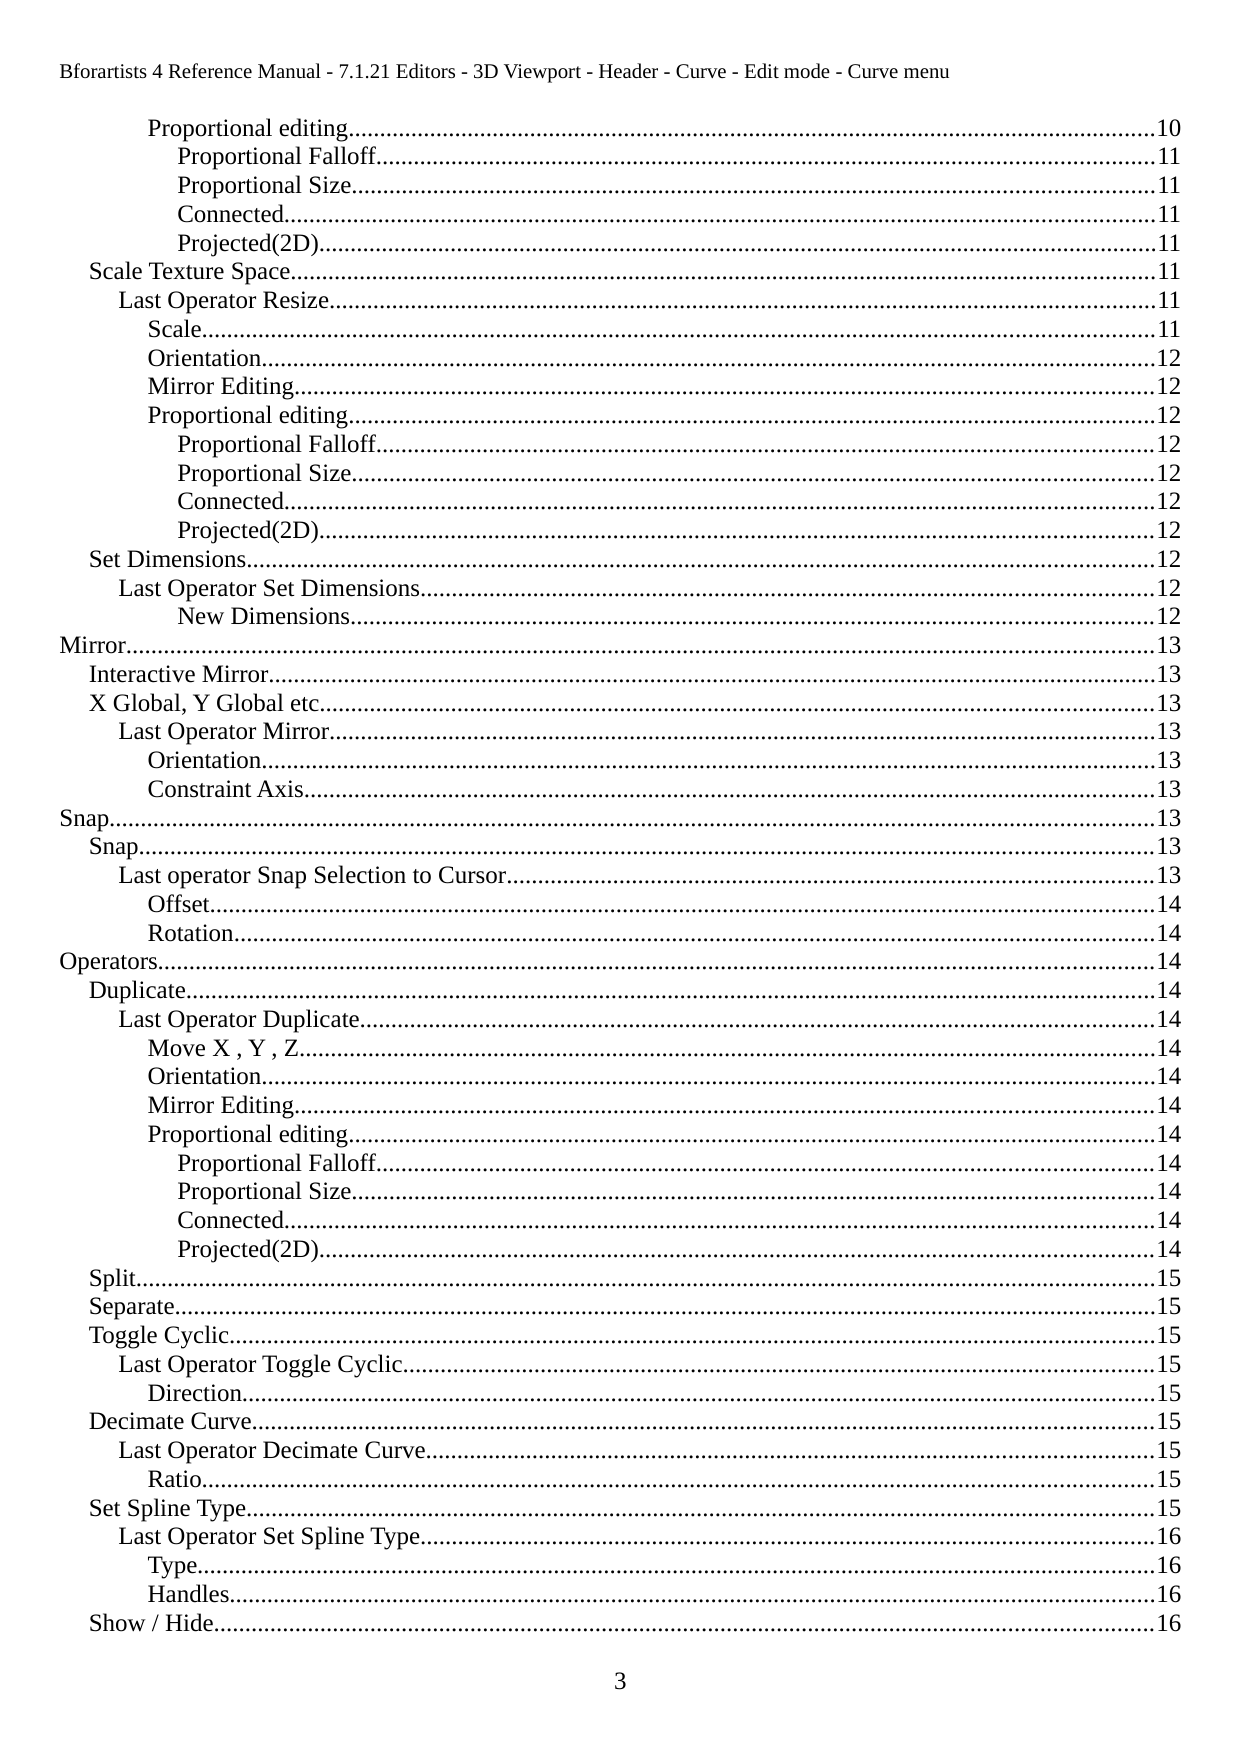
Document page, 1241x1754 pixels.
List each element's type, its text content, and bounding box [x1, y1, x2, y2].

text New Dimensions 12 [177, 601, 1181, 630]
text Orientation 14 [147, 1061, 1181, 1090]
text Duplicate 14 [88, 975, 1181, 1004]
text Proportional Size 14 [177, 1176, 1181, 1205]
text Projected(2D) 14 [177, 1234, 1181, 1263]
text Last operator Snap Selection to Cursor 13 [118, 860, 1181, 889]
text Last Operator Duplicate 14 [118, 1004, 1181, 1033]
text Set Dimensions 12 [88, 544, 1181, 573]
text X Global, Y Global etc. 13 [88, 688, 1181, 716]
text Separate 15 [88, 1291, 1181, 1320]
text Split 15 [88, 1263, 1181, 1291]
text Proportional Falloff 14 [177, 1148, 1181, 1176]
text Mirror Editing 12 [147, 371, 1181, 400]
text Snap 13 [59, 803, 1181, 831]
text Rotation 14 [147, 918, 1181, 946]
text Offset 14 [147, 889, 1181, 918]
text Scale 11 [147, 314, 1181, 343]
text Last Operator Set Spline Type 16 [118, 1521, 1181, 1550]
text Orientation 13 [147, 745, 1181, 774]
text Proportional editing 12 [147, 400, 1181, 429]
text Scale Texture Space 11 [88, 256, 1181, 285]
text Last Operator Toggle Cyclic 15 [118, 1349, 1181, 1378]
text Operators 14 [59, 946, 1181, 975]
text Show / Hide 16 [88, 1608, 1181, 1636]
text Last Operator Mirror 13 [118, 716, 1181, 745]
text Toggle Cyclic 15 [88, 1320, 1181, 1349]
text Last Operator Decimate Curve 15 [118, 1435, 1181, 1464]
text Move X , Y , Z 14 [147, 1033, 1181, 1061]
text Proportional Falloff 11 [177, 141, 1181, 170]
text Ratio 15 [147, 1464, 1181, 1493]
text Proportional Falloff 12 [177, 429, 1181, 458]
text Last Operator Resize 11 [118, 285, 1181, 314]
text Last Operator Set Dimensions 12 [118, 573, 1181, 601]
text Decimate Curve 15 [88, 1406, 1181, 1435]
text Connected 11 [177, 199, 1181, 228]
text Snap 13 [88, 831, 1181, 860]
text Constraint Axis 13 [147, 774, 1181, 803]
text Handles 16 [147, 1579, 1181, 1608]
text Direction 15 [147, 1378, 1181, 1406]
text Proportional Size 12 [177, 458, 1181, 486]
text Mirror Editing 14 [147, 1090, 1181, 1119]
text Connected 12 [177, 486, 1181, 515]
text Connected 14 [177, 1205, 1181, 1234]
text Type 16 [147, 1550, 1181, 1579]
text Interactive Mirror 13 [88, 659, 1181, 688]
text Proportional editing 14 [147, 1119, 1181, 1148]
text Orientation 12 [147, 343, 1181, 371]
text Mirror 13 [59, 630, 1181, 659]
text Projected(2D) 12 [177, 515, 1181, 544]
text Set Spline Type 15 [88, 1493, 1181, 1521]
text Projected(2D) 11 [177, 228, 1181, 256]
text Proportional Size 11 [177, 170, 1181, 199]
text Proportional editing 10 [147, 113, 1181, 141]
